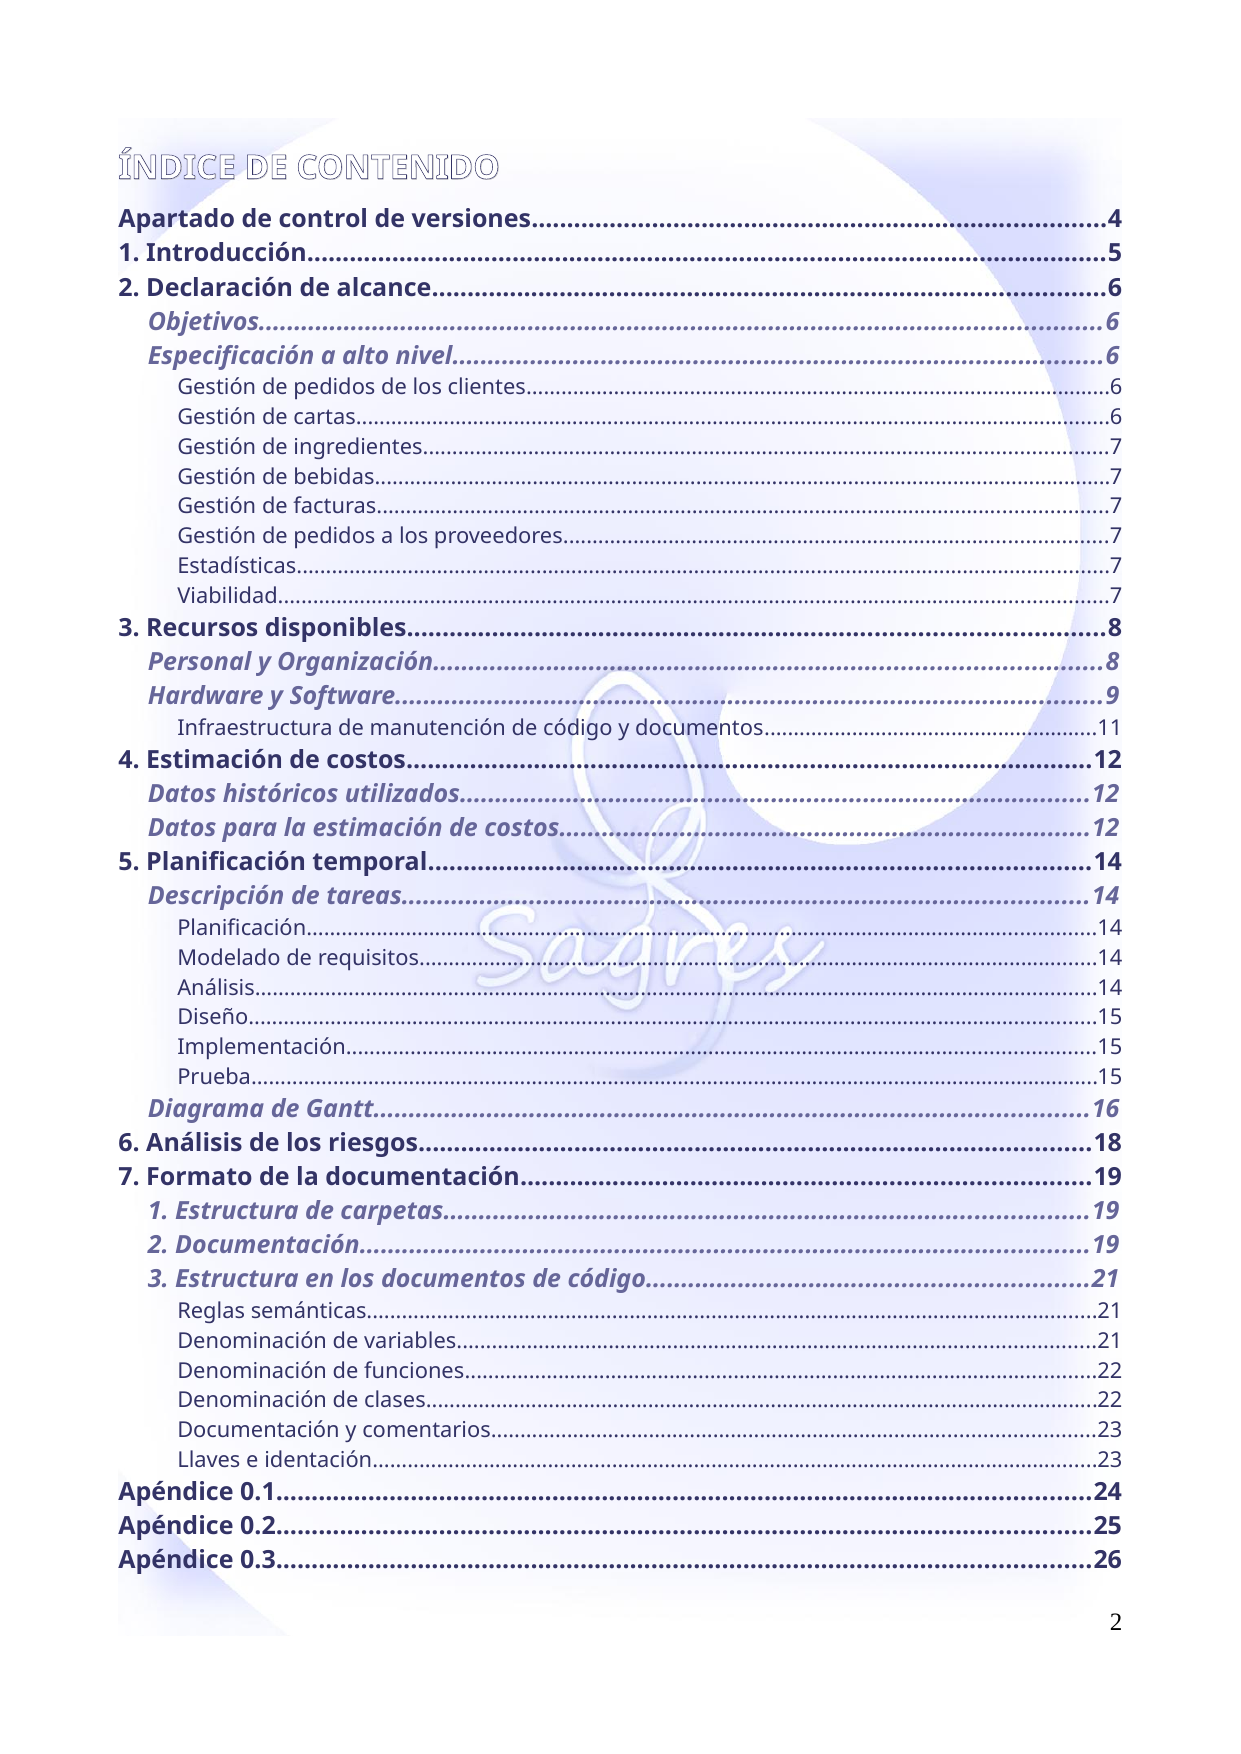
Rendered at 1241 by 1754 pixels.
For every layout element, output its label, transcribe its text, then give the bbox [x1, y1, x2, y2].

text Infraestructura de manutención de código y documentos 11 [177, 712, 1122, 742]
text Gestión de pedidos a los proveedores 7 [177, 520, 1122, 550]
text Diagrama de Gantt 16 [148, 1091, 1122, 1125]
text Gestión de cartas 6 [177, 401, 1122, 431]
picture [118, 188, 1122, 201]
text 3. Recursos disponibles 8 [118, 610, 1122, 644]
text Gestión de bebidas 7 [177, 461, 1122, 491]
text Descripción de tareas 14 [148, 878, 1122, 912]
text Datos para la estimación de costos 12 [148, 810, 1122, 844]
text Estadísticas 7 [177, 550, 1122, 580]
picture [118, 118, 1122, 143]
text 1. Estructura de carpetas 19 [148, 1193, 1122, 1227]
text Gestión de ingredientes 7 [177, 431, 1122, 461]
text Apéndice 0.2 25 [118, 1508, 1122, 1542]
text 7. Formato de la documentación 19 [118, 1159, 1122, 1193]
text Prueba 15 [177, 1061, 1122, 1091]
text 5. Planificación temporal 14 [118, 844, 1122, 878]
picture [118, 644, 177, 742]
text 2. Documentación 19 [148, 1227, 1122, 1261]
text Denominación de funciones 22 [177, 1355, 1122, 1384]
picture [118, 878, 177, 1125]
picture [118, 303, 177, 610]
text Hardware y Software 9 [148, 678, 1122, 712]
subtitle Índice de contenido [118, 143, 1122, 188]
text Especificación a alto nivel 6 [148, 337, 1122, 371]
text Personal y Organización 8 [148, 644, 1122, 678]
text Diseño 15 [177, 1001, 1122, 1031]
text Análisis 14 [177, 972, 1122, 1001]
text Documentación y comentarios 23 [177, 1414, 1122, 1444]
picture [118, 1576, 1122, 1636]
text Objetivos 6 [148, 303, 1122, 337]
text Denominación de clases 22 [177, 1384, 1122, 1414]
picture [118, 1193, 177, 1474]
text Gestión de pedidos de los clientes 6 [177, 371, 1122, 401]
text Denominación de variables 21 [177, 1325, 1122, 1355]
text 4. Estimación de costos 12 [118, 742, 1122, 776]
picture [118, 776, 148, 844]
text Planificación 14 [177, 912, 1122, 942]
text Reglas semánticas 21 [177, 1295, 1122, 1325]
text Implementación 15 [177, 1031, 1122, 1061]
text Viabilidad 7 [177, 580, 1122, 610]
text Modelado de requisitos 14 [177, 942, 1122, 972]
text 6. Análisis de los riesgos 18 [118, 1125, 1122, 1159]
text Gestión de facturas 7 [177, 491, 1122, 520]
text Datos históricos utilizados 12 [148, 776, 1122, 810]
text 1. Introducción 5 [118, 235, 1122, 269]
text Llaves e identación 23 [177, 1444, 1122, 1474]
text Apéndice 0.3 26 [118, 1542, 1122, 1576]
text Apartado de control de versiones 4 [118, 201, 1122, 235]
text Apéndice 0.1 24 [118, 1474, 1122, 1508]
text 3. Estructura en los documentos de código 21 [148, 1261, 1122, 1295]
text 2. Declaración de alcance 6 [118, 269, 1122, 303]
